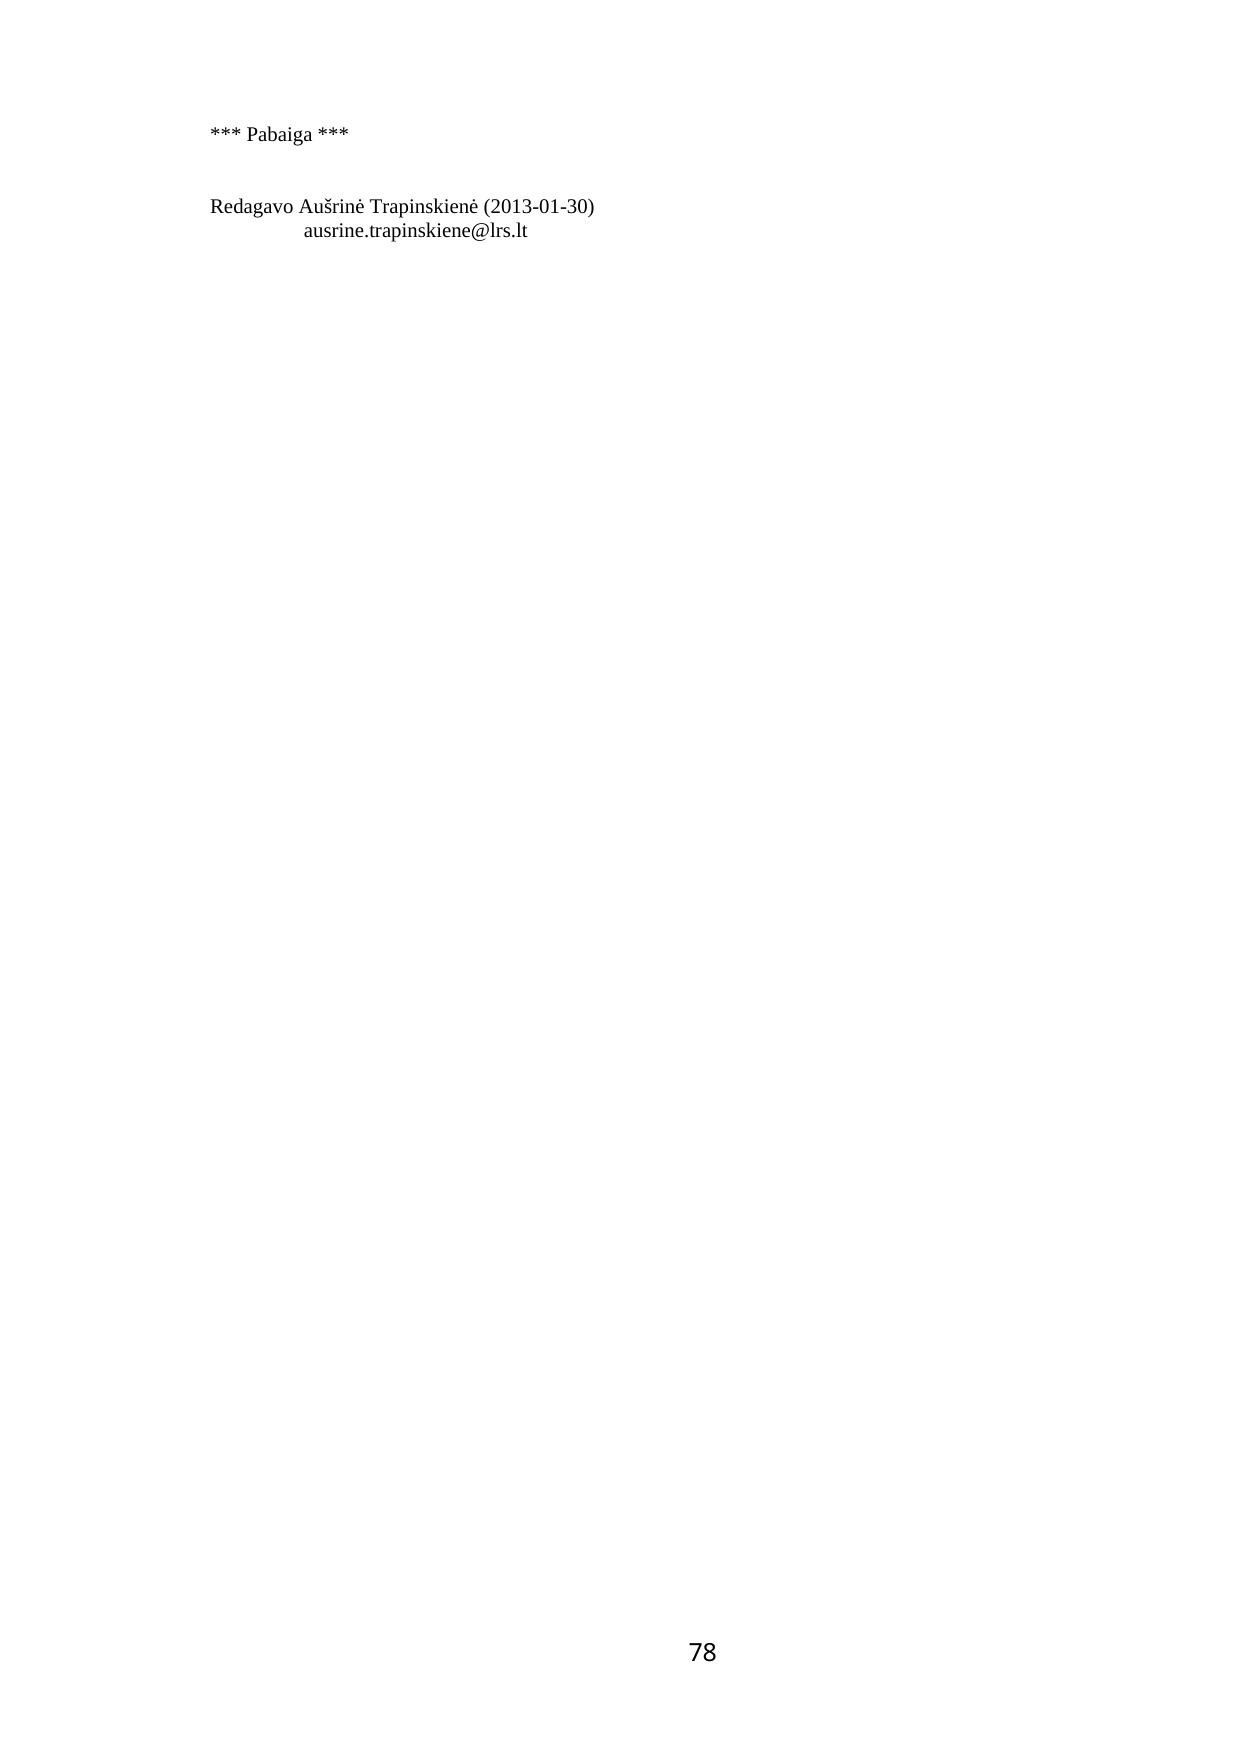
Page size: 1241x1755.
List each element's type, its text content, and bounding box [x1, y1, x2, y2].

text *** Pabaiga *** [210, 122, 1120, 146]
text Redagavo Aušrinė Trapinskienė (2013-01-30) [210, 194, 1120, 218]
text ausrine.trapinskiene@lrs.lt [210, 218, 1120, 242]
